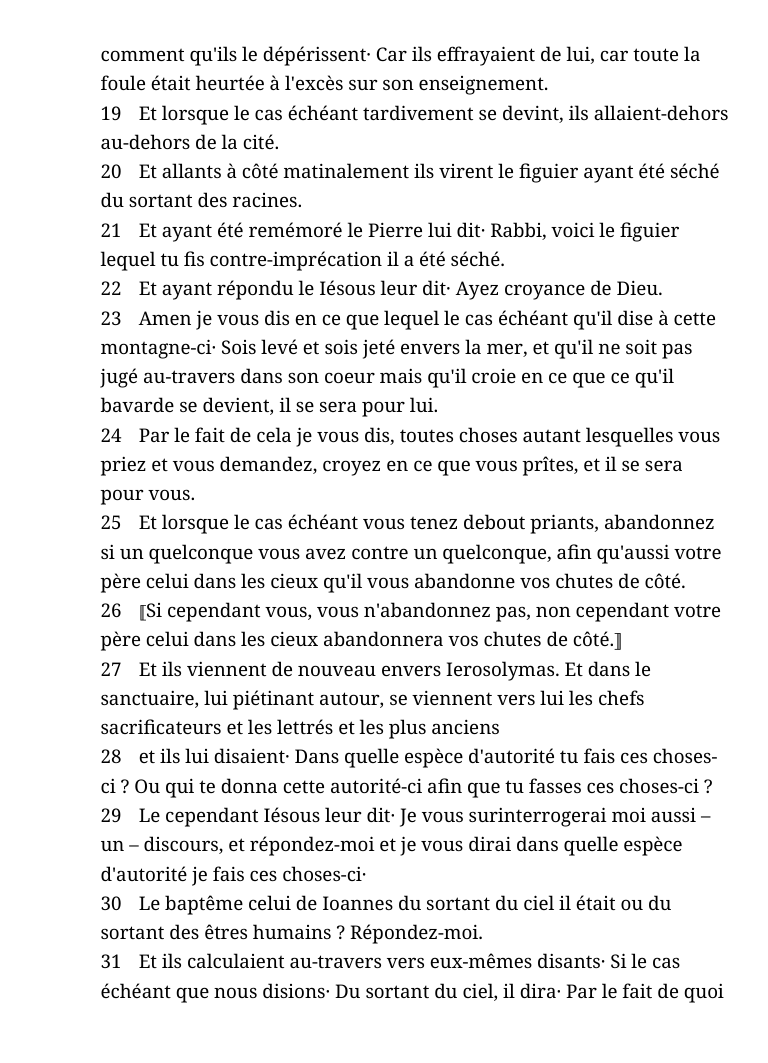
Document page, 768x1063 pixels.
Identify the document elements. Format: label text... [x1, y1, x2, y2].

text comment qu'ils le dépérissent· Car ils effrayaient de lui, car toute la foule était heurtée à l'excès sur son enseignement. 19 Et lorsque le cas échéant tardivement se devint, ils allaient-dehors au-dehors de la cité. 20 Et allants à côté matinalement ils virent le figuier ayant été séché du sortant des racines. 21 Et ayant été remémoré le Pierre lui dit· Rabbi, voici le figuier lequel tu fis contre-imprécation il a été séché. 22 Et ayant répondu le Iésous leur dit· Ayez croyance de Dieu. 23 Amen je vous dis en ce que lequel le cas échéant qu'il dise à cette montagne-ci· Sois levé et sois jeté envers la mer, et qu'il ne soit pas jugé au-travers dans son coeur mais qu'il croie en ce que ce qu'il bavarde se devient, il se sera pour lui. 24 Par le fait de cela je vous dis, toutes choses autant lesquelles vous priez et vous demandez, croyez en ce que vous prîtes, et il se sera pour vous. 25 Et lorsque le cas échéant vous tenez debout priants, abandonnez si un quelconque vous avez contre un quelconque, afin qu'aussi votre père celui dans les cieux qu'il vous abandonne vos chutes de côté. 26 ⟦Si cependant vous, vous n'abandonnez pas, non cependant votre père celui dans les cieux abandonnera vos chutes de côté.⟧ 27 Et ils viennent de nouveau envers Ierosolymas. Et dans le sanctuaire, lui piétinant autour, se viennent vers lui les chefs sacrificateurs et les lettrés et les plus anciens 28 et ils lui disaient· Dans quelle espèce d'autorité tu fais ces choses-ci ? Ou qui te donna cette autorité-ci afin que tu fasses ces choses-ci ? 29 Le cependant Iésous leur dit· Je vous surinterrogerai moi aussi – un – discours, et répondez-moi et je vous dirai dans quelle espèce d'autorité je fais ces choses-ci· 30 Le baptême celui de Ioannes du sortant du ciel il était ou du sortant des êtres humains ? Répondez-moi. 31 Et ils calculaient au-travers vers eux-mêmes disants· Si le cas échéant que nous disions· Du sortant du ciel, il dira· Par le fait de quoi [100, 41, 729, 1003]
